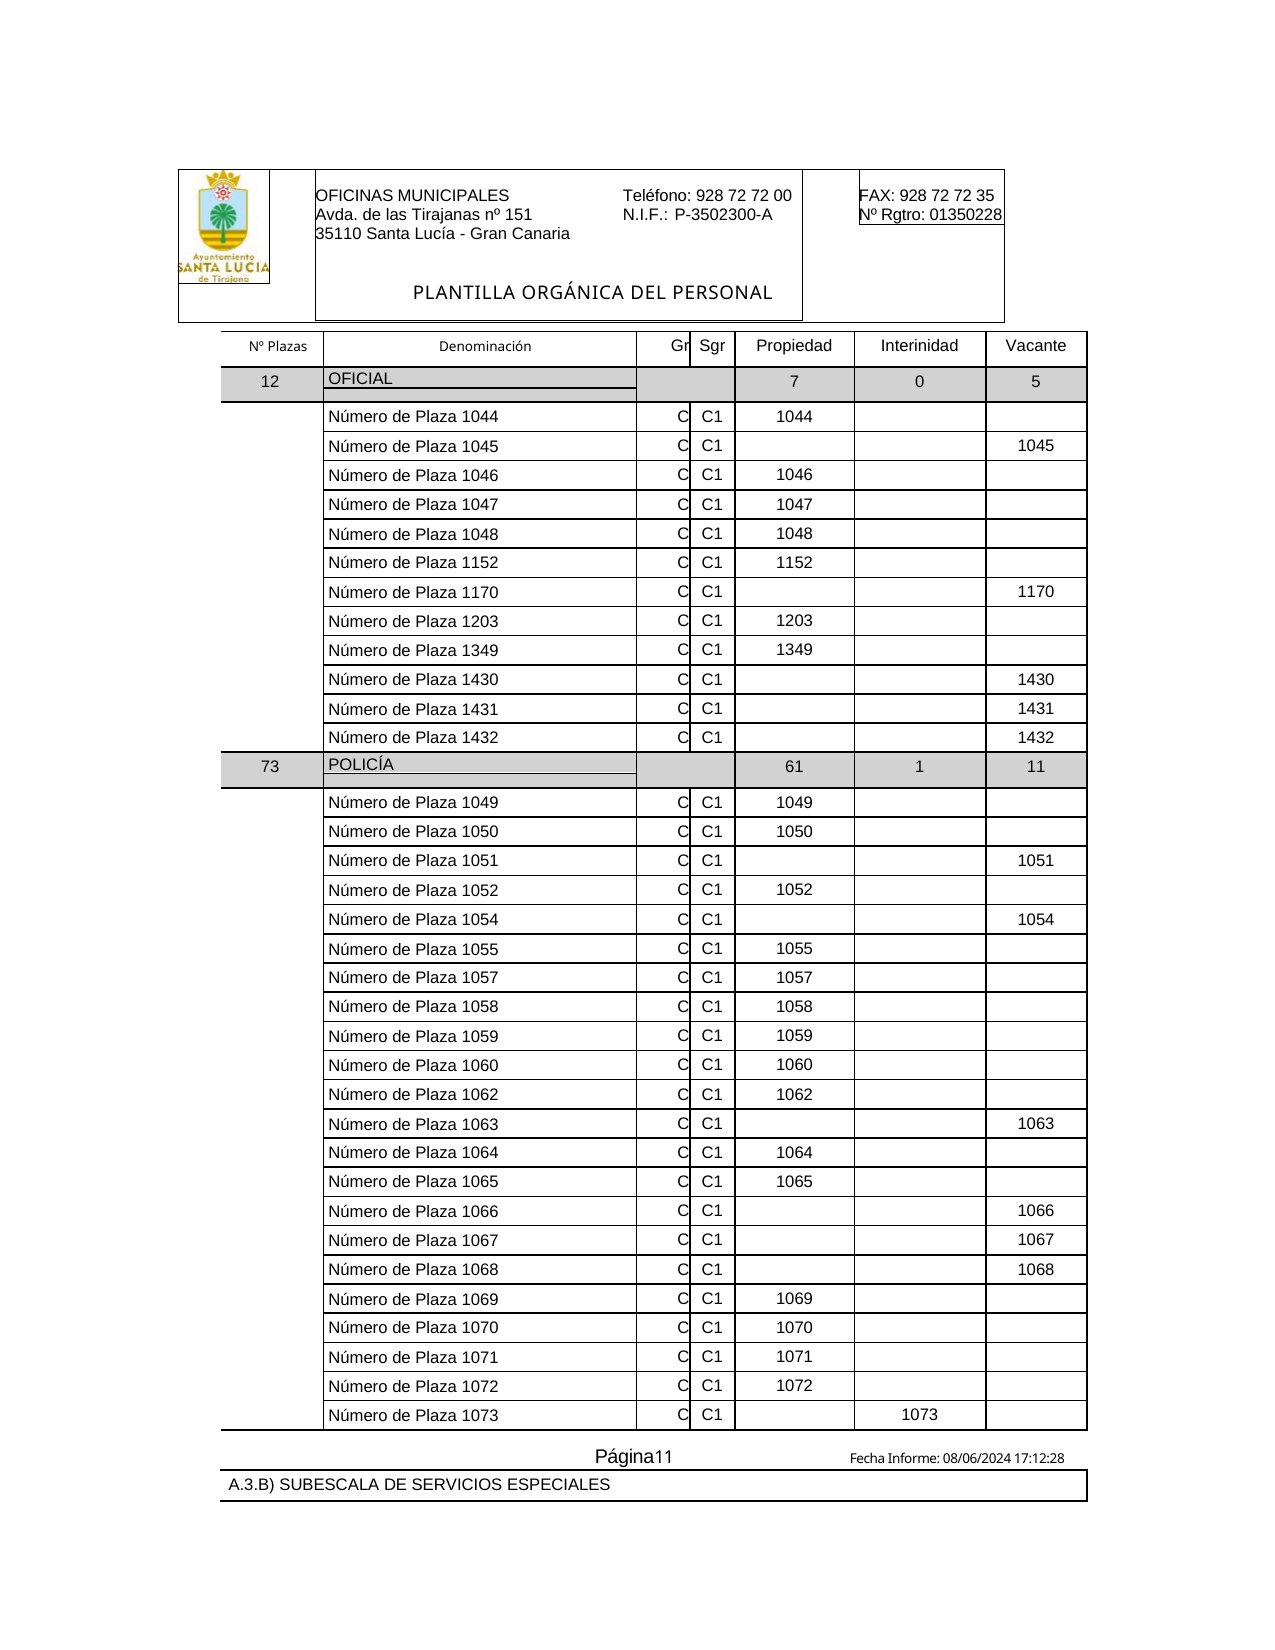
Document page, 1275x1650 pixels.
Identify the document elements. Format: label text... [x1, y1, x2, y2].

table_cell 1349 [736, 636, 854, 664]
table_cell [855, 549, 985, 576]
table_cell [987, 1343, 1086, 1371]
table_cell C1 [691, 847, 734, 874]
table_cell [855, 695, 985, 722]
table_cell Número de Plaza 1432 [324, 724, 636, 751]
table_cell C1 [691, 1314, 734, 1341]
table_cell [855, 818, 985, 845]
table_cell [736, 1110, 854, 1137]
table_cell C [637, 461, 689, 489]
table_cell [855, 1080, 985, 1108]
table_cell [855, 520, 985, 547]
table_cell 1062 [736, 1080, 854, 1108]
table_cell [855, 1343, 985, 1371]
table_cell [855, 964, 985, 991]
table_cell 1431 [987, 695, 1086, 722]
table_cell 12 [221, 368, 323, 401]
table_cell [855, 1226, 985, 1254]
table_cell Número de Plaza 1064 [324, 1139, 636, 1166]
table_cell [855, 432, 985, 459]
text OFICINAS MUNICIPALES Teléfono: 928 72 72 00 [316, 186, 802, 205]
table_cell [855, 461, 985, 489]
picture [179, 170, 269, 283]
table_cell [987, 1080, 1086, 1108]
table_cell 1049 [736, 789, 854, 816]
table_cell [987, 993, 1086, 1021]
table_cell Número de Plaza 1068 [324, 1256, 636, 1283]
table_cell [987, 1372, 1086, 1399]
table_cell [987, 636, 1086, 664]
table_cell C1 [691, 818, 734, 845]
table_cell [736, 578, 854, 606]
table_cell Número de Plaza 1069 [324, 1285, 636, 1312]
table_cell [324, 389, 636, 401]
table_cell Número de Plaza 1052 [324, 876, 636, 903]
table_cell C1 [691, 491, 734, 518]
table_cell [987, 403, 1086, 431]
table_cell [736, 724, 854, 751]
table_cell [987, 818, 1086, 845]
table_cell Número de Plaza 1430 [324, 666, 636, 693]
table_cell [221, 403, 323, 751]
table_cell C [637, 1139, 689, 1166]
table_cell C [637, 724, 689, 751]
table_cell [987, 964, 1086, 991]
table_cell Número de Plaza 1057 [324, 964, 636, 991]
table_cell C [637, 607, 689, 634]
table_cell C1 [691, 695, 734, 722]
table_cell C [637, 432, 689, 459]
table_cell C [637, 847, 689, 874]
table_cell [987, 1401, 1086, 1429]
table_cell [987, 1139, 1086, 1166]
table_cell [855, 935, 985, 962]
table_cell 1071 [736, 1343, 854, 1371]
table_cell 1064 [736, 1139, 854, 1166]
table_cell [855, 403, 985, 431]
table_cell Nº Plazas [221, 332, 323, 366]
table_cell 1070 [736, 1314, 854, 1341]
table_cell 1059 [736, 1022, 854, 1049]
table_cell [987, 1051, 1086, 1078]
table_cell C1 [691, 549, 734, 576]
table_cell C [637, 1110, 689, 1137]
table_cell C [637, 1080, 689, 1108]
table_cell Número de Plaza 1047 [324, 491, 636, 518]
table_cell C1 [691, 1285, 734, 1312]
table_cell C [637, 1401, 689, 1429]
table_cell C1 [691, 935, 734, 962]
table_cell C [637, 491, 689, 518]
table_cell OFICIAL [324, 368, 636, 387]
table_cell C [637, 520, 689, 547]
table_cell Número de Plaza 1067 [324, 1226, 636, 1254]
table_cell Número de Plaza 1050 [324, 818, 636, 845]
text Avda. de las Tirajanas nº 151 N.I.F.: P-3502300-A 35110 Santa Lucía - Gran Canaria [316, 205, 772, 243]
table_cell 1047 [736, 491, 854, 518]
table_cell [987, 876, 1086, 903]
table_cell C [637, 1197, 689, 1224]
table_cell 0 [855, 368, 985, 401]
table_cell [855, 491, 985, 518]
table_cell C [637, 1343, 689, 1371]
table_cell Número de Plaza 1170 [324, 578, 636, 606]
table_cell [987, 491, 1086, 518]
table_cell [736, 847, 854, 874]
table_cell [736, 1226, 854, 1254]
table_cell C1 [691, 1343, 734, 1371]
table_cell [987, 607, 1086, 634]
table_cell [987, 461, 1086, 489]
table_cell 1067 [987, 1226, 1086, 1254]
table_cell Número de Plaza 1044 [324, 403, 636, 431]
table_cell C1 [691, 905, 734, 933]
table_cell Número de Plaza 1063 [324, 1110, 636, 1137]
table_cell Número de Plaza 1071 [324, 1343, 636, 1371]
table_cell 1432 [987, 724, 1086, 751]
table_cell 73 [221, 753, 323, 787]
table_cell C [637, 403, 689, 431]
table_cell [637, 368, 734, 401]
table_cell 5 [987, 368, 1086, 401]
table_cell 1050 [736, 818, 854, 845]
table_cell [736, 695, 854, 722]
table_cell C1 [691, 1051, 734, 1078]
table_cell C1 [691, 520, 734, 547]
table_cell Vacante [987, 332, 1086, 366]
table_cell C [637, 1226, 689, 1254]
table_cell 1054 [987, 905, 1086, 933]
table_cell C1 [691, 1256, 734, 1283]
table_cell Número de Plaza 1349 [324, 636, 636, 664]
table_cell [855, 666, 985, 693]
table_cell Número de Plaza 1055 [324, 935, 636, 962]
table_cell Número de Plaza 1066 [324, 1197, 636, 1224]
table_cell [855, 1022, 985, 1049]
table_cell [987, 789, 1086, 816]
table_cell Número de Plaza 1045 [324, 432, 636, 459]
table_cell [855, 1314, 985, 1341]
table_cell [987, 1022, 1086, 1049]
table_cell [736, 1401, 854, 1429]
table_cell C [637, 1314, 689, 1341]
table_cell [855, 1139, 985, 1166]
text Página11 Fecha Informe: 08/06/2024 17:12:28 [594, 1444, 1088, 1469]
table_cell 1065 [736, 1168, 854, 1196]
table_cell C1 [691, 461, 734, 489]
table_cell [855, 1285, 985, 1312]
table_cell C1 [691, 1168, 734, 1196]
table_cell 1046 [736, 461, 854, 489]
table_cell [987, 520, 1086, 547]
table_cell [855, 1168, 985, 1196]
table_cell Número de Plaza 1070 [324, 1314, 636, 1341]
table_cell 1058 [736, 993, 854, 1021]
table_cell [987, 1168, 1086, 1196]
table_cell 11 [987, 753, 1086, 787]
table_cell C [637, 1022, 689, 1049]
table_cell C1 [691, 1110, 734, 1137]
table_cell [855, 1110, 985, 1137]
table_cell C1 [691, 636, 734, 664]
table_cell C [637, 1051, 689, 1078]
table_cell [736, 905, 854, 933]
table_cell C1 [691, 1197, 734, 1224]
table_cell [987, 935, 1086, 962]
table_cell [736, 666, 854, 693]
table_cell Interinidad [855, 332, 985, 366]
table_cell 1063 [987, 1110, 1086, 1137]
table_cell C [637, 1372, 689, 1399]
table_cell 1170 [987, 578, 1086, 606]
table_cell C1 [691, 1022, 734, 1049]
table_cell C1 [691, 1372, 734, 1399]
table_cell C1 [691, 607, 734, 634]
table_cell C [637, 876, 689, 903]
table_cell 1069 [736, 1285, 854, 1312]
table_cell [736, 432, 854, 459]
table_cell [855, 876, 985, 903]
table_cell [855, 1197, 985, 1224]
table_cell C1 [691, 1139, 734, 1166]
table_cell 1430 [987, 666, 1086, 693]
table_cell [855, 847, 985, 874]
table_cell C [637, 935, 689, 962]
table_cell Número de Plaza 1046 [324, 461, 636, 489]
table_cell 1055 [736, 935, 854, 962]
table_cell C1 [691, 578, 734, 606]
table_cell Número de Plaza 1058 [324, 993, 636, 1021]
table_cell C1 [691, 1226, 734, 1254]
table_cell [855, 607, 985, 634]
table_cell Propiedad [736, 332, 854, 366]
table_cell [221, 789, 323, 1429]
table_cell [637, 753, 734, 787]
table_cell C [637, 666, 689, 693]
table_cell C1 [691, 876, 734, 903]
table_cell Sgr [691, 332, 734, 366]
table_cell [855, 636, 985, 664]
table_cell C [637, 636, 689, 664]
table_cell 1203 [736, 607, 854, 634]
table_cell [855, 724, 985, 751]
table_cell C [637, 789, 689, 816]
table_cell [855, 789, 985, 816]
table_cell Número de Plaza 1051 [324, 847, 636, 874]
table_cell C1 [691, 666, 734, 693]
table_header A.3.B) SUBESCALA DE SERVICIOS ESPECIALES [220, 1471, 1086, 1500]
table_cell [855, 1256, 985, 1283]
table_cell 1068 [987, 1256, 1086, 1283]
table_cell 7 [736, 368, 854, 401]
table_cell [324, 774, 636, 787]
table_cell [987, 549, 1086, 576]
table_cell [987, 1285, 1086, 1312]
table_cell C [637, 905, 689, 933]
table_cell C1 [691, 432, 734, 459]
table_cell C [637, 1256, 689, 1283]
table_cell Número de Plaza 1062 [324, 1080, 636, 1108]
table_cell Número de Plaza 1073 [324, 1401, 636, 1429]
table_cell C1 [691, 1080, 734, 1108]
table_cell Número de Plaza 1203 [324, 607, 636, 634]
table_cell [736, 1197, 854, 1224]
table_cell C1 [691, 964, 734, 991]
table_cell 1152 [736, 549, 854, 576]
table_cell C [637, 549, 689, 576]
table_cell [736, 1256, 854, 1283]
table_cell C1 [691, 1401, 734, 1429]
table_cell C [637, 993, 689, 1021]
table_cell 1048 [736, 520, 854, 547]
table_cell 1044 [736, 403, 854, 431]
table_cell Gr [637, 332, 689, 366]
table_cell C [637, 818, 689, 845]
table_cell 1 [855, 753, 985, 787]
table_cell Número de Plaza 1060 [324, 1051, 636, 1078]
table_cell Número de Plaza 1048 [324, 520, 636, 547]
table_cell Número de Plaza 1059 [324, 1022, 636, 1049]
table_cell C [637, 1168, 689, 1196]
table_cell 1057 [736, 964, 854, 991]
table_cell 1052 [736, 876, 854, 903]
table_cell Número de Plaza 1072 [324, 1372, 636, 1399]
table_cell [987, 1314, 1086, 1341]
table_cell C1 [691, 403, 734, 431]
table_cell C1 [691, 789, 734, 816]
table_cell 1073 [855, 1401, 985, 1429]
table_cell [855, 1051, 985, 1078]
table_cell 1060 [736, 1051, 854, 1078]
table_cell C1 [691, 993, 734, 1021]
table_cell C1 [691, 724, 734, 751]
table_cell [855, 1372, 985, 1399]
table_cell [855, 905, 985, 933]
table_cell C [637, 578, 689, 606]
table_cell POLICÍA [324, 753, 636, 772]
table_cell 1045 [987, 432, 1086, 459]
text FAX: 928 72 72 35 Nº Rgtro: 01350228 [860, 187, 1004, 223]
table_cell Denominación [324, 332, 636, 366]
table_cell C [637, 695, 689, 722]
table_cell Número de Plaza 1054 [324, 905, 636, 933]
table_cell Número de Plaza 1049 [324, 789, 636, 816]
text PLANTILLA ORGÁNICA DEL PERSONAL [413, 283, 802, 304]
table_cell 61 [736, 753, 854, 787]
table_cell 1066 [987, 1197, 1086, 1224]
table_cell Número de Plaza 1065 [324, 1168, 636, 1196]
table_cell 1072 [736, 1372, 854, 1399]
table_cell Número de Plaza 1431 [324, 695, 636, 722]
table_cell [855, 993, 985, 1021]
table_cell Número de Plaza 1152 [324, 549, 636, 576]
table_cell C [637, 964, 689, 991]
table_cell 1051 [987, 847, 1086, 874]
table_cell [855, 578, 985, 606]
table_cell C [637, 1285, 689, 1312]
